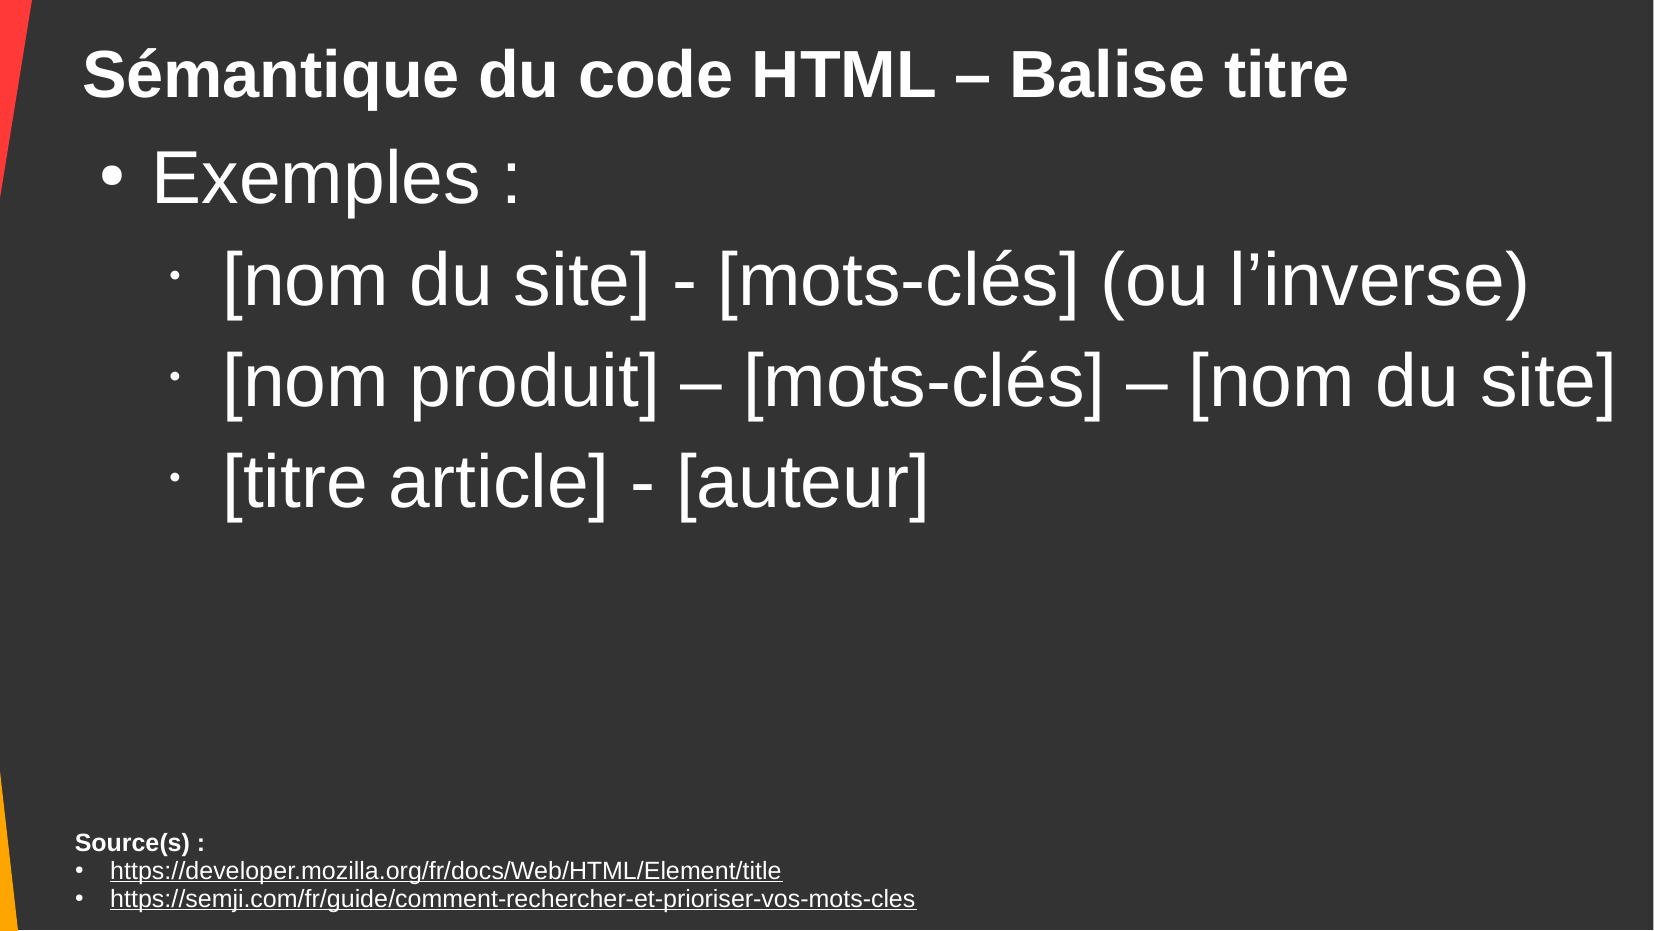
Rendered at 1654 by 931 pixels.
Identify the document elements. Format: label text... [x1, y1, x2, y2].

list Exemples : [nom du site] - [mots-clés] (ou l’inverse) [nom produit] – [mots-clés] – [nom du site] [titre article] - [auteur] [80, 135, 1630, 615]
text_box [0, 0, 32, 199]
title Sémantique du code HTML – Balise titre [82, 36, 1571, 114]
text_box Source(s) : https://developer.mozilla.org/fr/docs/Web/HTML/Element/title https://semji.com/fr/guide/comment-rechercher-et-prioriser-vos-mots-cles [60, 821, 1546, 921]
text_box [0, 771, 19, 931]
